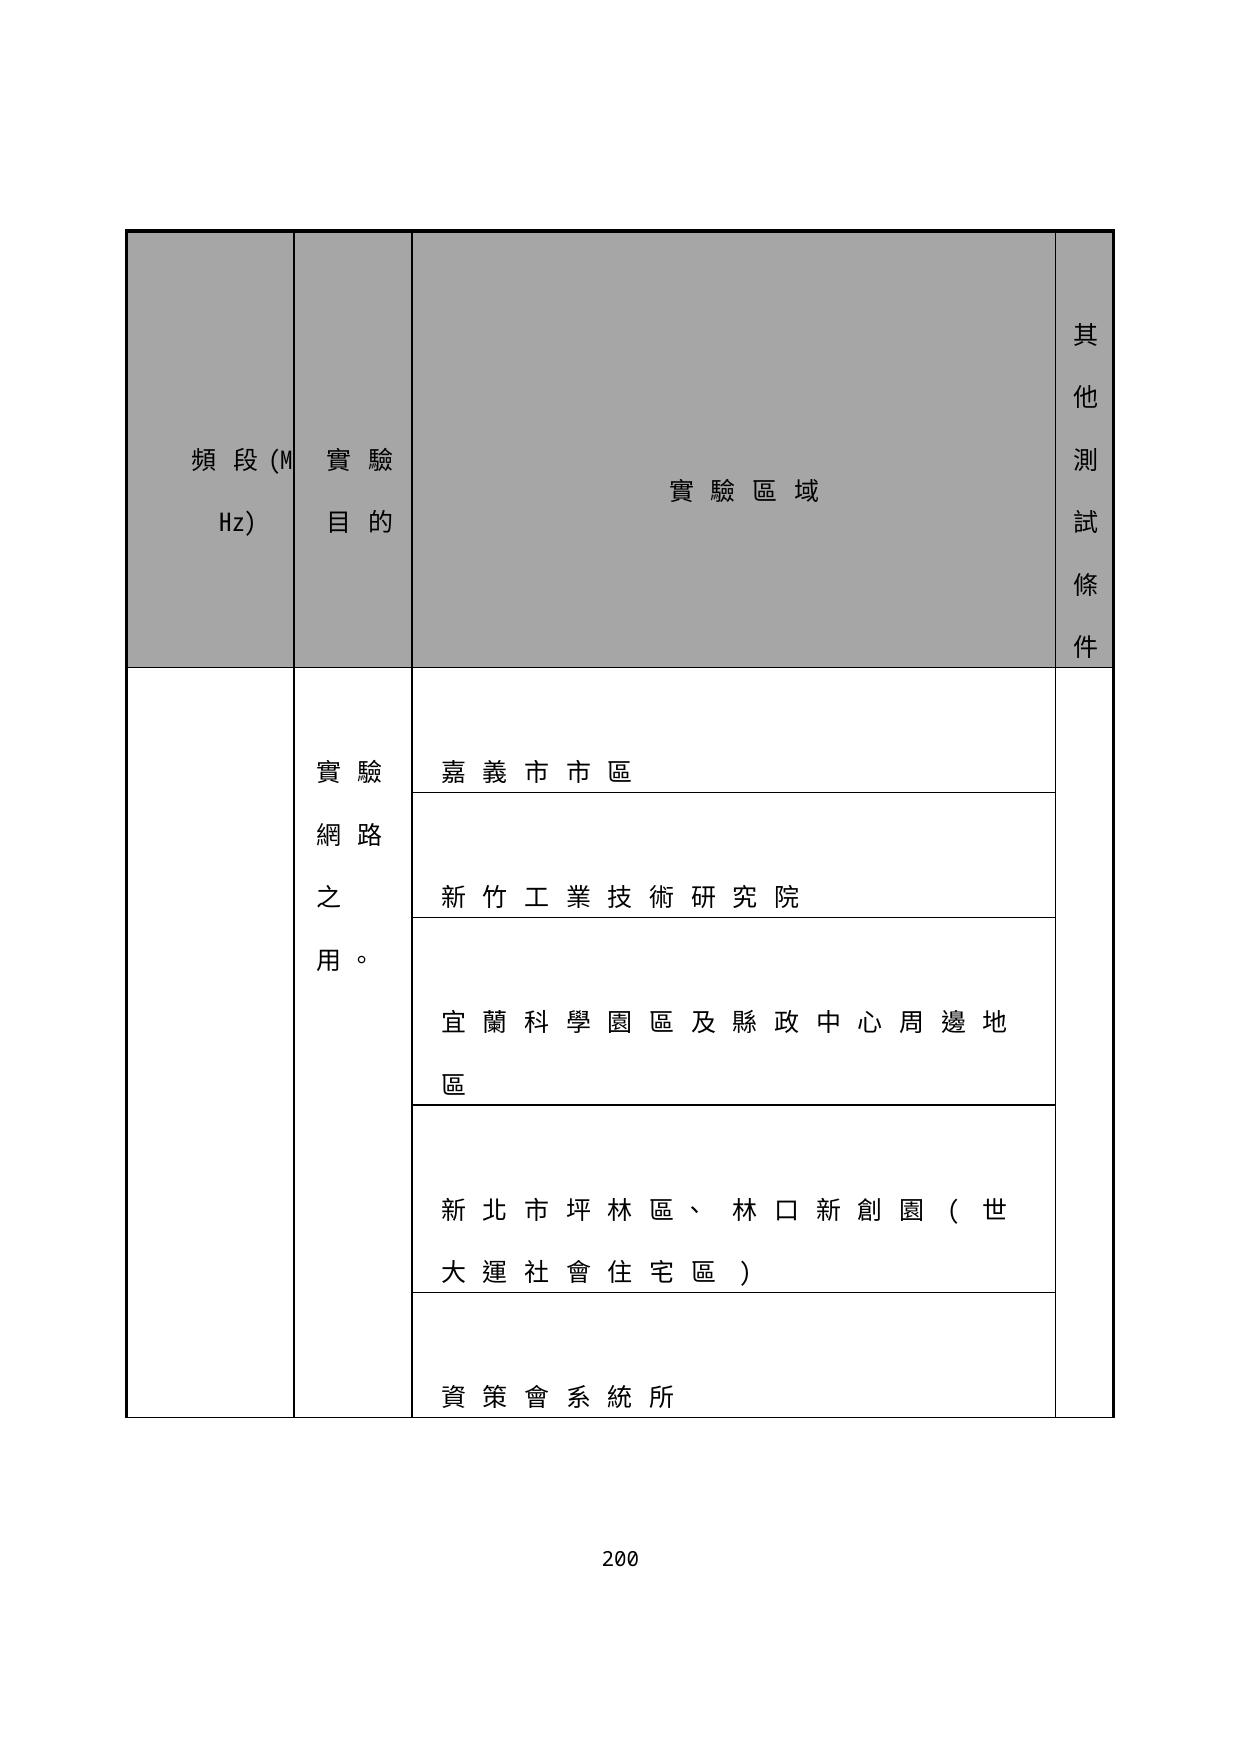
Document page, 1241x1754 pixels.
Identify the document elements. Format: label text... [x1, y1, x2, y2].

table_header 其他測試條件 [1056, 233, 1112, 667]
table_header 實驗區域 [413, 233, 1055, 667]
table_cell 資策會系統所 [413, 1293, 1055, 1417]
table_cell [128, 668, 293, 1417]
table_cell 新竹工業技術研究院 [413, 793, 1055, 917]
table_cell 新北市坪林區、林口新創園(世大運社會住宅區) [413, 1106, 1055, 1292]
table_header 頻段(MHz) [128, 233, 293, 667]
table_cell 實驗網路之用。 [295, 668, 411, 1417]
table_header 實驗目的 [295, 233, 411, 667]
table_cell 嘉義市市區 [413, 668, 1055, 792]
table_cell [1056, 668, 1112, 1417]
table_cell 宜蘭科學園區及縣政中心周邊地區 [413, 918, 1055, 1104]
